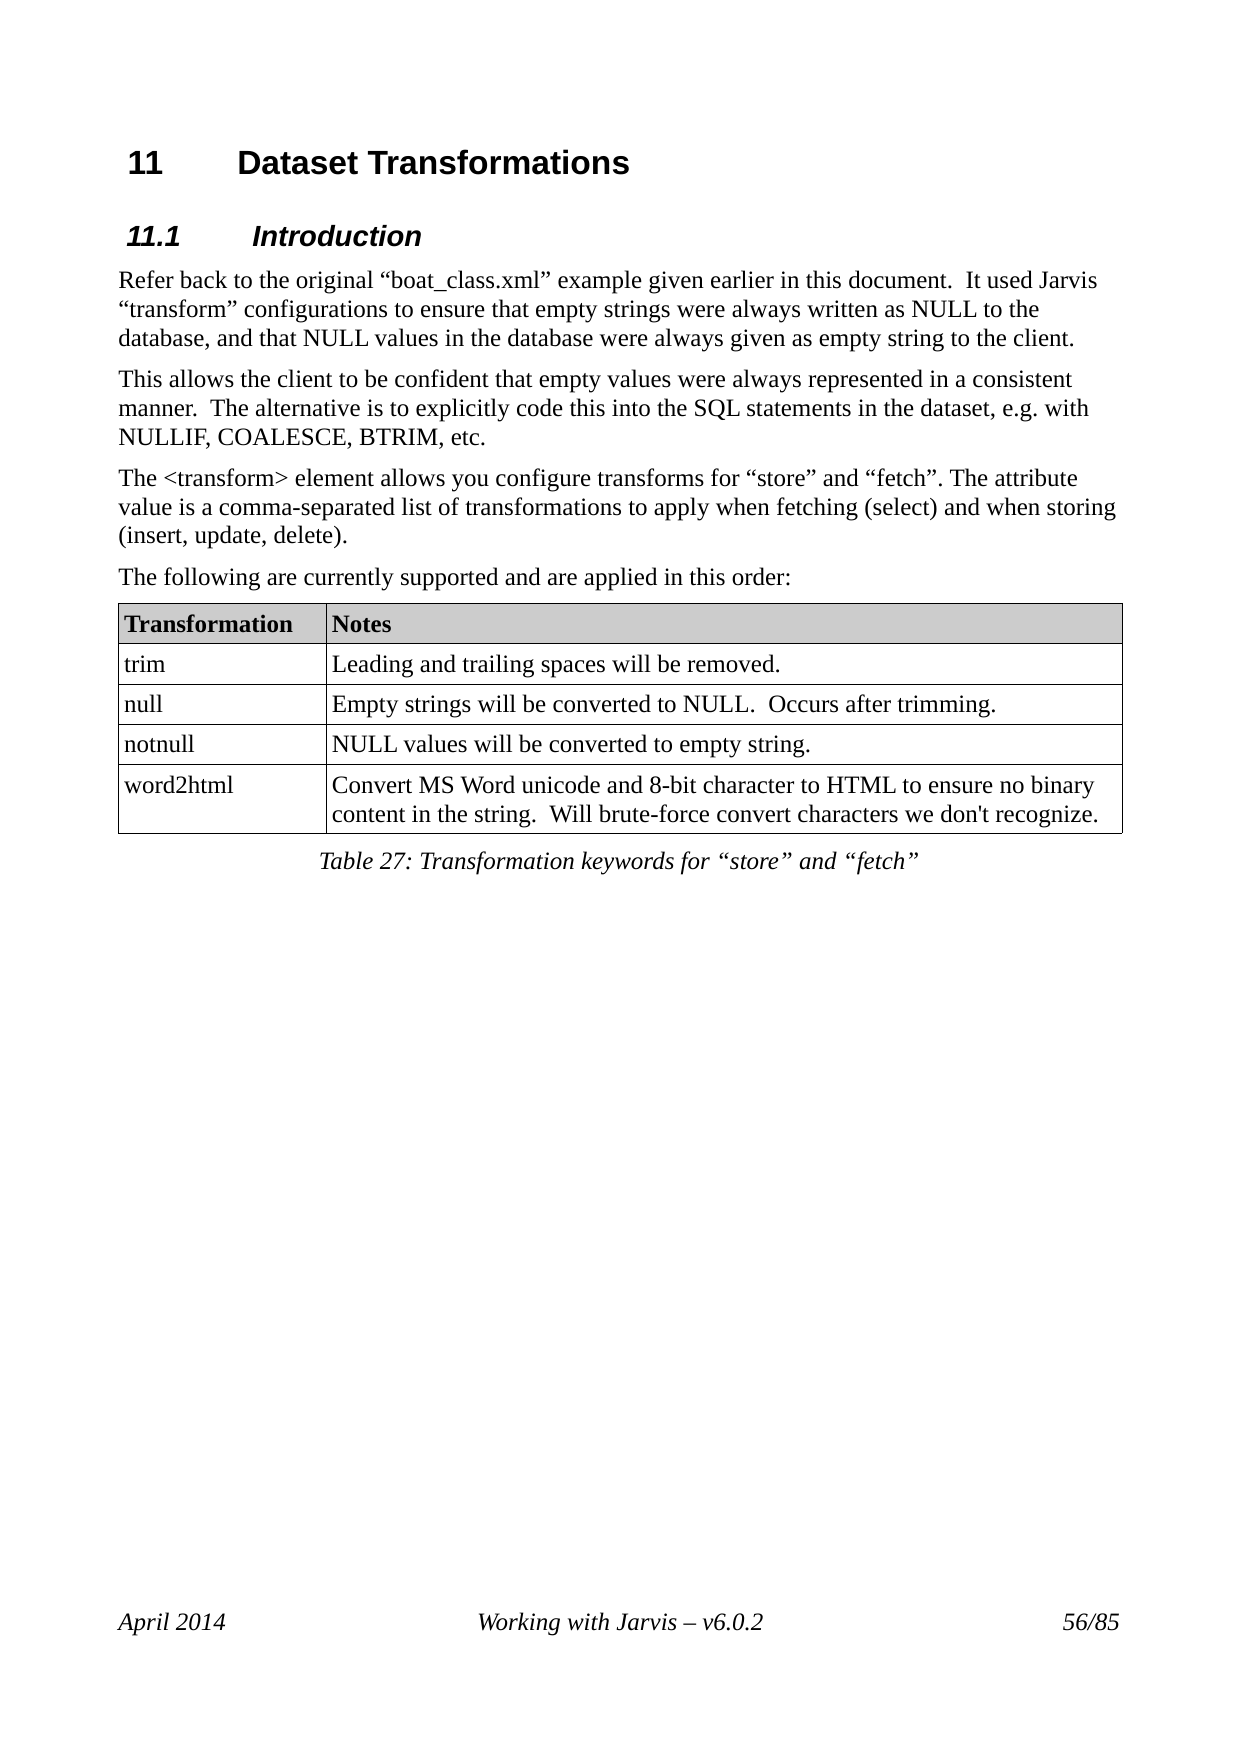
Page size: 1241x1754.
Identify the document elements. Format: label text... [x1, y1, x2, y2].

table_cell notnull [119, 725, 326, 764]
table_cell Empty strings will be converted to NULL. Occurs after trimming. [327, 685, 1122, 724]
table_header Notes [327, 604, 1122, 643]
table_cell NULL values will be converted to empty string. [327, 725, 1122, 764]
table_cell Convert MS Word unicode and 8-bit character to HTML to ensure no binary content in the string. Will brute-force convert characters we don't recognize. [327, 765, 1122, 833]
text The <transform> element allows you configure transforms for “store” and “fetch”. The attribute value is a comma-separated list of transformations to apply when fetching (select) and when storing (insert, update, delete). [118, 463, 1122, 549]
subtitle Introduction [118, 219, 1122, 253]
table_cell Leading and trailing spaces will be removed. [327, 644, 1122, 683]
table_cell word2html [119, 765, 326, 833]
text Refer back to the original “boat_class.xml” example given earlier in this document. It used Jarvis “transform” configurations to ensure that empty strings were always written as NULL to the database, and that NULL values in the database were always given as empty string to the client. [118, 265, 1122, 352]
subtitle Dataset Transformations [118, 143, 1122, 182]
table_cell null [119, 685, 326, 724]
text This allows the client to be confident that empty values were always represented in a consistent manner. The alternative is to explicitly code this into the SQL statements in the dataset, e.g. with NULLIF, COALESCE, BTRIM, etc. [118, 364, 1122, 450]
text The following are currently supported and are applied in this order: [118, 562, 1122, 590]
text Table 27: Transformation keywords for “store” and “fetch” [118, 846, 1122, 874]
table_header Transformation [119, 604, 326, 643]
table_cell trim [119, 644, 326, 683]
